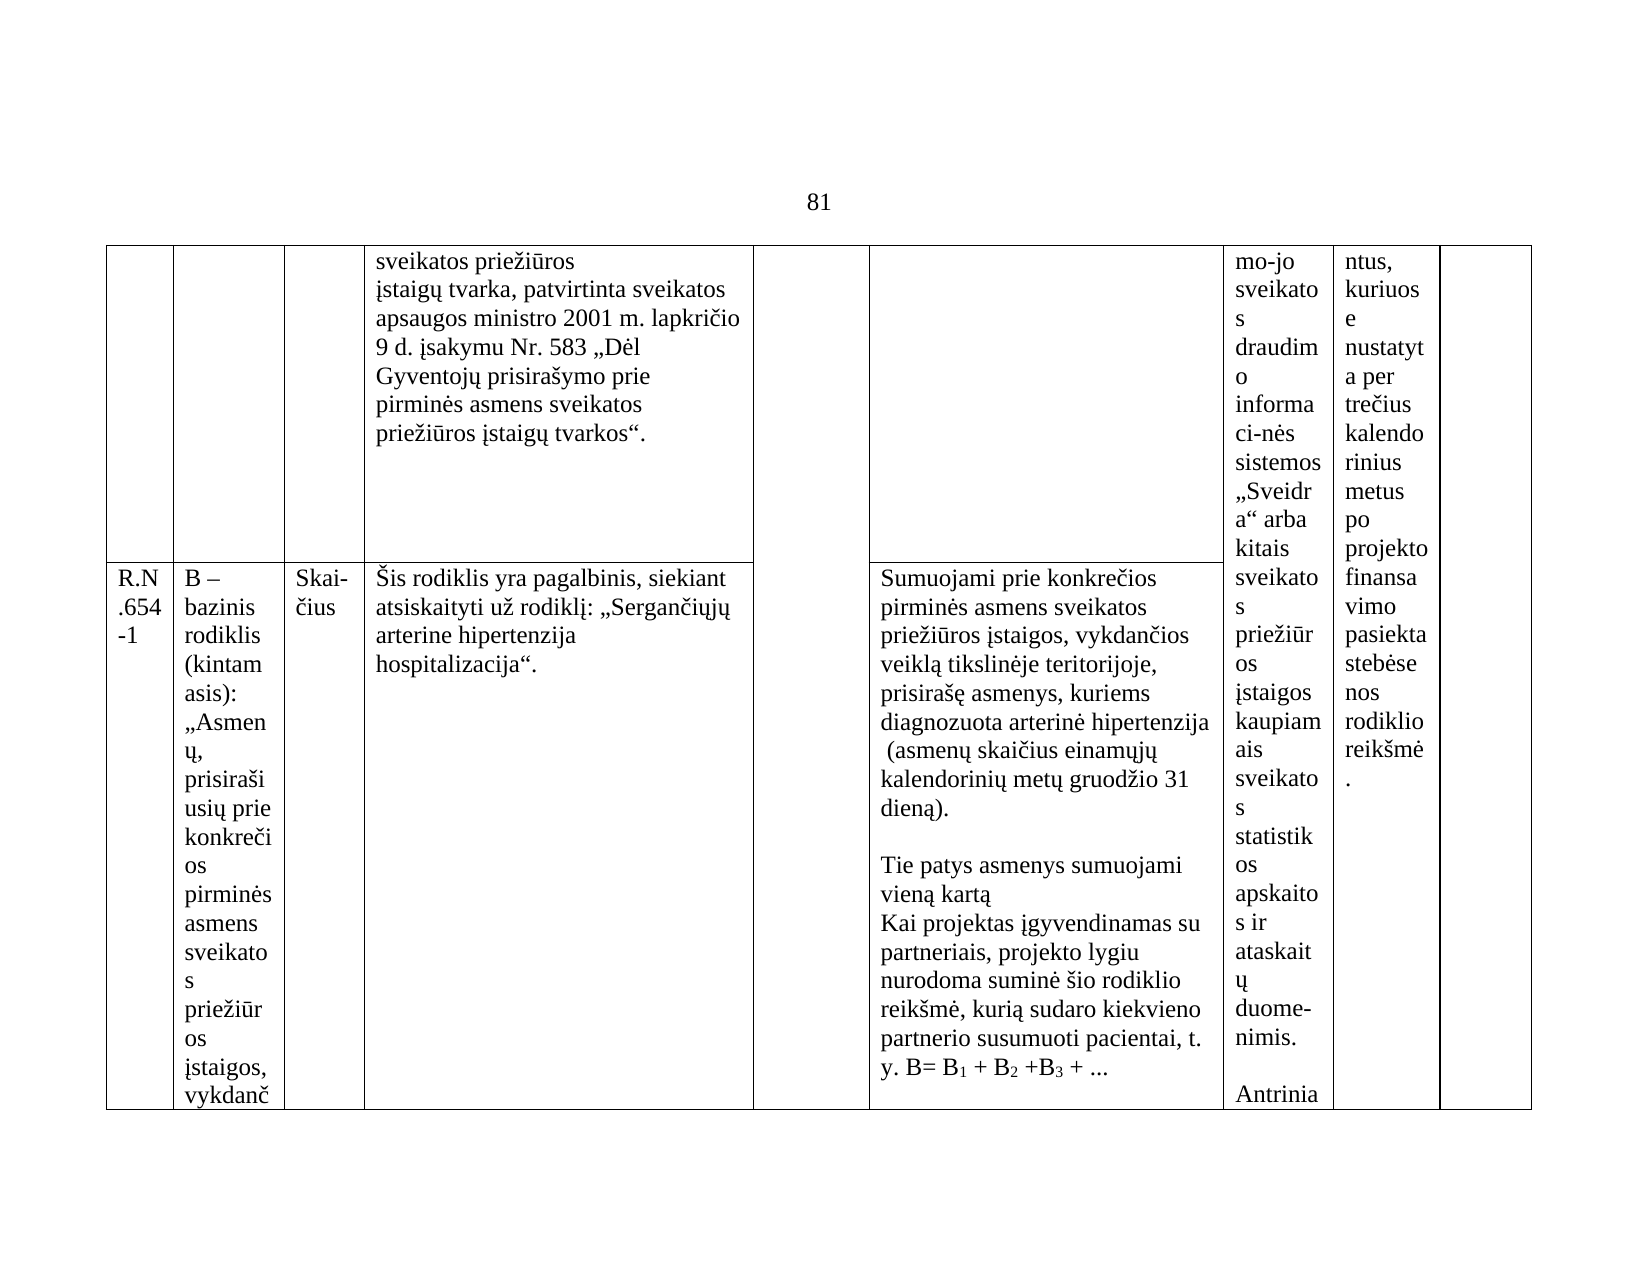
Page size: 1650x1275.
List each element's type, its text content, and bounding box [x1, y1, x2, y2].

table_cell ntus, kuriuose nustatyta per trečius kalendorinius metus po projekto finansavimo pasiekta stebėsenos rodiklio reikšmė. [1334, 246, 1439, 1109]
table_cell R.N.654 -1 [107, 563, 173, 1109]
table_cell [1441, 246, 1531, 1109]
table_cell Šis rodiklis yra pagalbinis, siekiant atsiskaityti už rodiklį: „Sergančiųjų arterine hipertenzija hospitalizacija“. [365, 563, 753, 1109]
table_cell [174, 246, 284, 562]
table_cell mo-jo sveikatos draudimo informaci-nės sistemos „Sveidra“ arba kitais sveikatos priežiūros įstaigos kaupiamais sveikatos statistikos apskaitos ir ataskaitų duome-nimis. Antrinia [1224, 246, 1333, 1109]
table_cell [754, 246, 869, 1109]
table_cell [285, 246, 364, 562]
table_cell [870, 246, 1223, 562]
table_cell sveikatos priežiūros įstaigų tvarka, patvirtinta sveikatos apsaugos ministro 2001 m. lapkričio 9 d. įsakymu Nr. 583 „Dėl Gyventojų prisirašymo prie pirminės asmens sveikatos priežiūros įstaigų tvarkos“. [365, 246, 753, 562]
table_cell B – bazinis rodiklis (kintamasis): „Asmenų, prisirašiusių prie konkrečios pirminės asmens sveikatos priežiūros įstaigos, vykdanč [174, 563, 284, 1109]
table_cell [107, 246, 173, 562]
table_cell Skai-čius [285, 563, 364, 1109]
table_cell Sumuojami prie konkrečios pirminės asmens sveikatos priežiūros įstaigos, vykdančios veiklą tikslinėje teritorijoje, prisirašę asmenys, kuriems diagnozuota arterinė hipertenzija (asmenų skaičius einamųjų kalendorinių metų gruodžio 31 dieną). Tie patys asmenys sumuojami vieną kartą Kai projektas įgyvendinamas su partneriais, projekto lygiu nurodoma suminė šio rodiklio reikšmė, kurią sudaro kiekvieno partnerio susumuoti pacientai, t. y. B= B1 + B2 +B3 + ... [870, 563, 1223, 1109]
